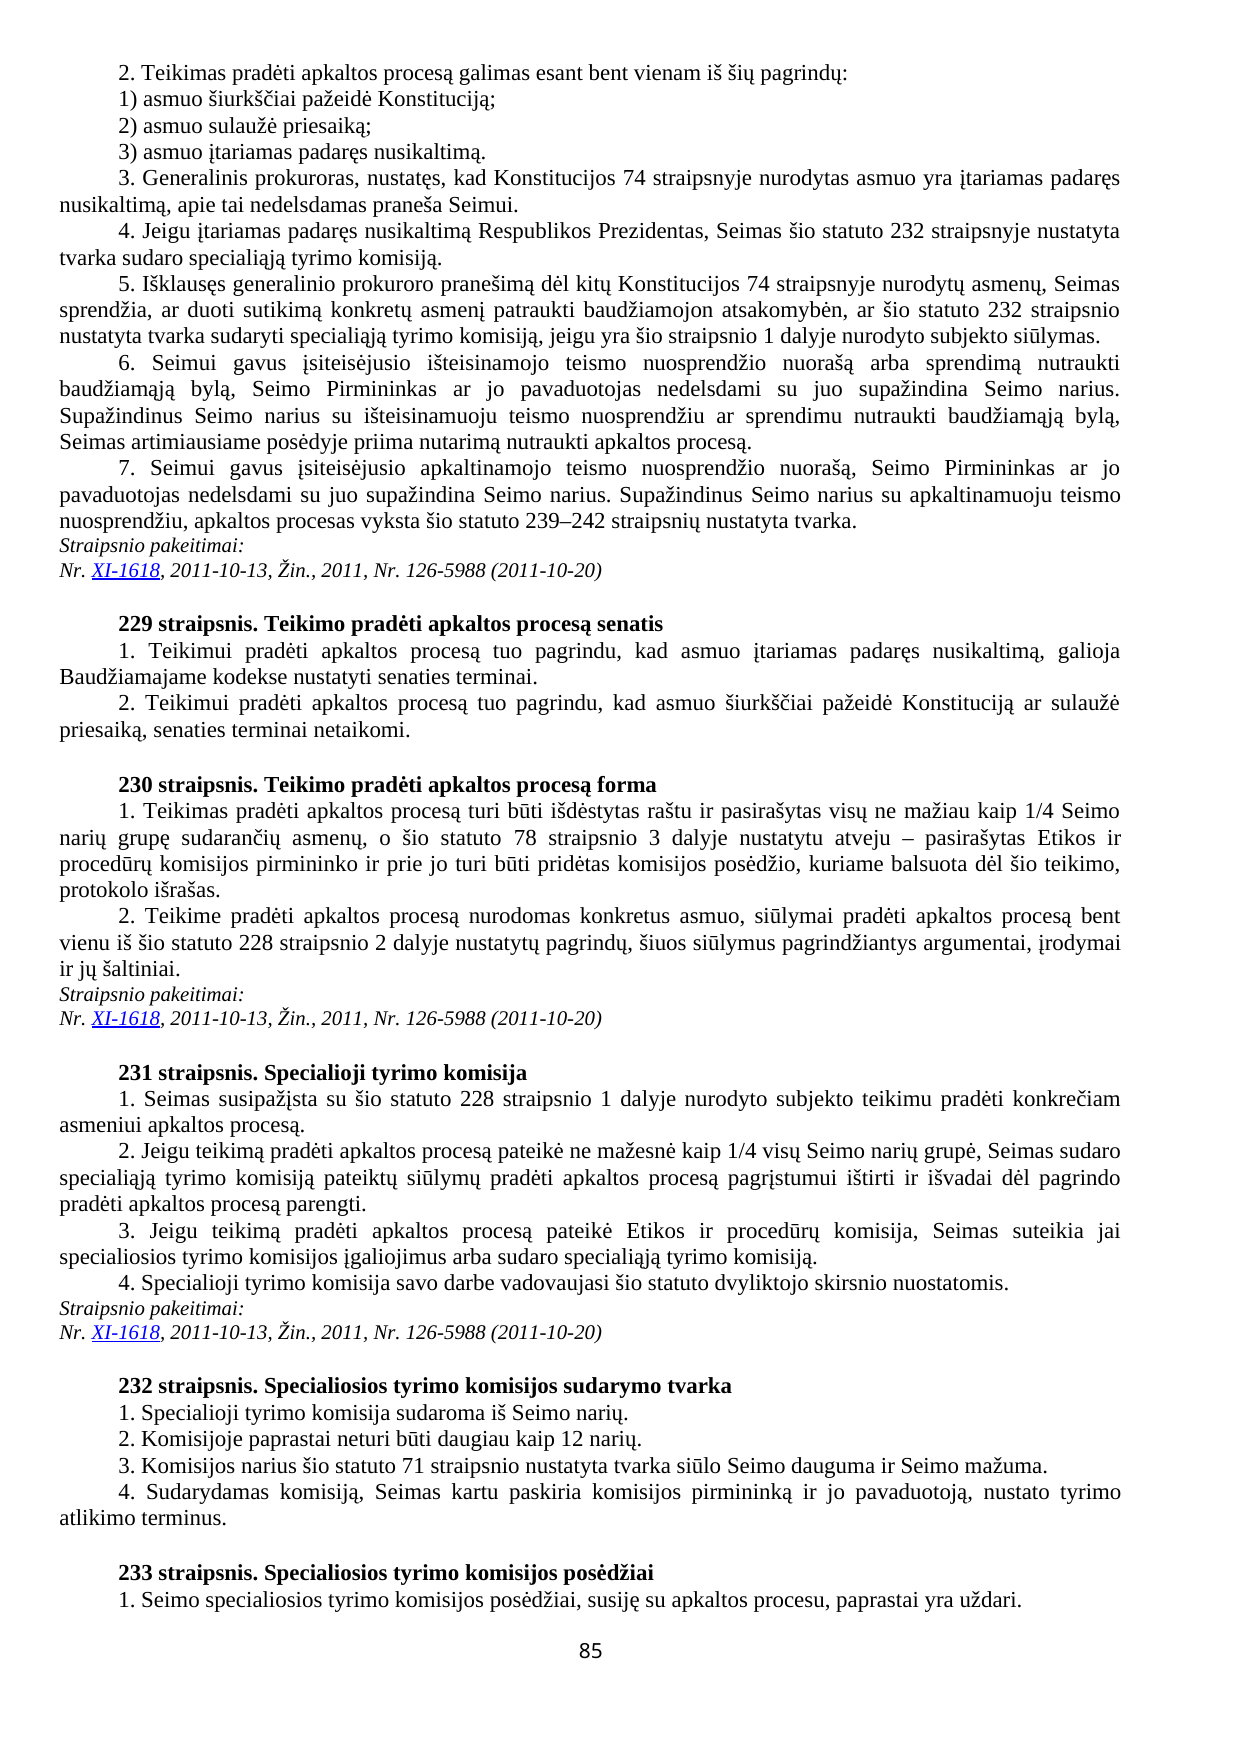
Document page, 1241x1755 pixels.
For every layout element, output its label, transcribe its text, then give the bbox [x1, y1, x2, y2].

text 1. Teikimas pradėti apkaltos procesą turi būti išdėstytas raštu ir pasirašytas visų ne mažiau kaip 1/4 Seimo narių grupę sudarančių asmenų, o šio statuto 78 straipsnio 3 dalyje nustatytu atveju – pasirašytas Etikos ir procedūrų komisijos pirmininko ir prie jo turi būti pridėtas komisijos posėdžio, kuriame balsuota dėl šio teikimo, protokolo išrašas. [59, 797, 1122, 903]
text 1. Specialioji tyrimo komisija sudaroma iš Seimo narių. [59, 1399, 1122, 1425]
text Nr. XI-1618, 2011-10-13, Žin., 2011, Nr. 126-5988 (2011-10-20) [59, 557, 1122, 582]
text 2. Komisijoje paprastai neturi būti daugiau kaip 12 narių. [59, 1425, 1122, 1452]
text Nr. XI-1618, 2011-10-13, Žin., 2011, Nr. 126-5988 (2011-10-20) [59, 1320, 1122, 1344]
text 4. Specialioji tyrimo komisija savo darbe vadovaujasi šio statuto dvyliktojo skirsnio nuostatomis. [59, 1269, 1122, 1296]
text 1) asmuo šiurkščiai pažeidė Konstituciją; [59, 85, 1122, 112]
text 6. Seimui gavus įsiteisėjusio išteisinamojo teismo nuosprendžio nuorašą arba sprendimą nutraukti baudžiamąją bylą, Seimo Pirmininkas ar jo pavaduotojas nedelsdami su juo supažindina Seimo narius. Supažindinus Seimo narius su išteisinamuoju teismo nuosprendžiu ar sprendimu nutraukti baudžiamąją bylą, Seimas artimiausiame posėdyje priima nutarimą nutraukti apkaltos procesą. [59, 349, 1122, 454]
text 229 straipsnis. Teikimo pradėti apkaltos procesą senatis [59, 610, 1122, 637]
text 3. Komisijos narius šio statuto 71 straipsnio nustatyta tvarka siūlo Seimo dauguma ir Seimo mažuma. [59, 1452, 1122, 1478]
text 4. Sudarydamas komisiją, Seimas kartu paskiria komisijos pirmininką ir jo pavaduotoją, nustato tyrimo atlikimo terminus. [59, 1478, 1122, 1531]
text 230 straipsnis. Teikimo pradėti apkaltos procesą forma [59, 771, 1122, 797]
text 1. Seimas susipažįsta su šio statuto 228 straipsnio 1 dalyje nurodyto subjekto teikimu pradėti konkrečiam asmeniui apkaltos procesą. [59, 1085, 1122, 1138]
text Straipsnio pakeitimai: [59, 982, 1122, 1006]
text 7. Seimui gavus įsiteisėjusio apkaltinamojo teismo nuosprendžio nuorašą, Seimo Pirmininkas ar jo pavaduotojas nedelsdami su juo supažindina Seimo narius. Supažindinus Seimo narius su apkaltinamuoju teismo nuosprendžiu, apkaltos procesas vyksta šio statuto 239–242 straipsnių nustatyta tvarka. [59, 454, 1122, 533]
text 233 straipsnis. Specialiosios tyrimo komisijos posėdžiai [59, 1559, 1122, 1586]
text 3. Generalinis prokuroras, nustatęs, kad Konstitucijos 74 straipsnyje nurodytas asmuo yra įtariamas padaręs nusikaltimą, apie tai nedelsdamas praneša Seimui. [59, 164, 1122, 217]
text 4. Jeigu įtariamas padaręs nusikaltimą Respublikos Prezidentas, Seimas šio statuto 232 straipsnyje nustatyta tvarka sudaro specialiąją tyrimo komisiją. [59, 217, 1122, 270]
text Straipsnio pakeitimai: [59, 533, 1122, 557]
text 2) asmuo sulaužė priesaiką; [59, 112, 1122, 138]
text 2. Teikimui pradėti apkaltos procesą tuo pagrindu, kad asmuo šiurkščiai pažeidė Konstituciją ar sulaužė priesaiką, senaties terminai netaikomi. [59, 689, 1122, 742]
text 2. Jeigu teikimą pradėti apkaltos procesą pateikė ne mažesnė kaip 1/4 visų Seimo narių grupė, Seimas sudaro specialiąją tyrimo komisiją pateiktų siūlymų pradėti apkaltos procesą pagrįstumui ištirti ir išvadai dėl pagrindo pradėti apkaltos procesą parengti. [59, 1138, 1122, 1217]
text 232 straipsnis. Specialiosios tyrimo komisijos sudarymo tvarka [59, 1373, 1122, 1399]
text 3) asmuo įtariamas padaręs nusikaltimą. [59, 138, 1122, 164]
text 5. Išklausęs generalinio prokuroro pranešimą dėl kitų Konstitucijos 74 straipsnyje nurodytų asmenų, Seimas sprendžia, ar duoti sutikimą konkretų asmenį patraukti baudžiamojon atsakomybėn, ar šio statuto 232 straipsnio nustatyta tvarka sudaryti specialiąją tyrimo komisiją, jeigu yra šio straipsnio 1 dalyje nurodyto subjekto siūlymas. [59, 270, 1122, 349]
text Straipsnio pakeitimai: [59, 1296, 1122, 1320]
text 2. Teikime pradėti apkaltos procesą nurodomas konkretus asmuo, siūlymai pradėti apkaltos procesą bent vienu iš šio statuto 228 straipsnio 2 dalyje nustatytų pagrindų, šiuos siūlymus pagrindžiantys argumentai, įrodymai ir jų šaltiniai. [59, 903, 1122, 982]
text 231 straipsnis. Specialioji tyrimo komisija [59, 1058, 1122, 1085]
text 1. Teikimui pradėti apkaltos procesą tuo pagrindu, kad asmuo įtariamas padaręs nusikaltimą, galioja Baudžiamajame kodekse nustatyti senaties terminai. [59, 637, 1122, 689]
text 3. Jeigu teikimą pradėti apkaltos procesą pateikė Etikos ir procedūrų komisija, Seimas suteikia jai specialiosios tyrimo komisijos įgaliojimus arba sudaro specialiąją tyrimo komisiją. [59, 1217, 1122, 1269]
text 1. Seimo specialiosios tyrimo komisijos posėdžiai, susiję su apkaltos procesu, paprastai yra uždari. [59, 1586, 1122, 1612]
text Nr. XI-1618, 2011-10-13, Žin., 2011, Nr. 126-5988 (2011-10-20) [59, 1006, 1122, 1030]
text 2. Teikimas pradėti apkaltos procesą galimas esant bent vienam iš šių pagrindų: [59, 59, 1122, 85]
